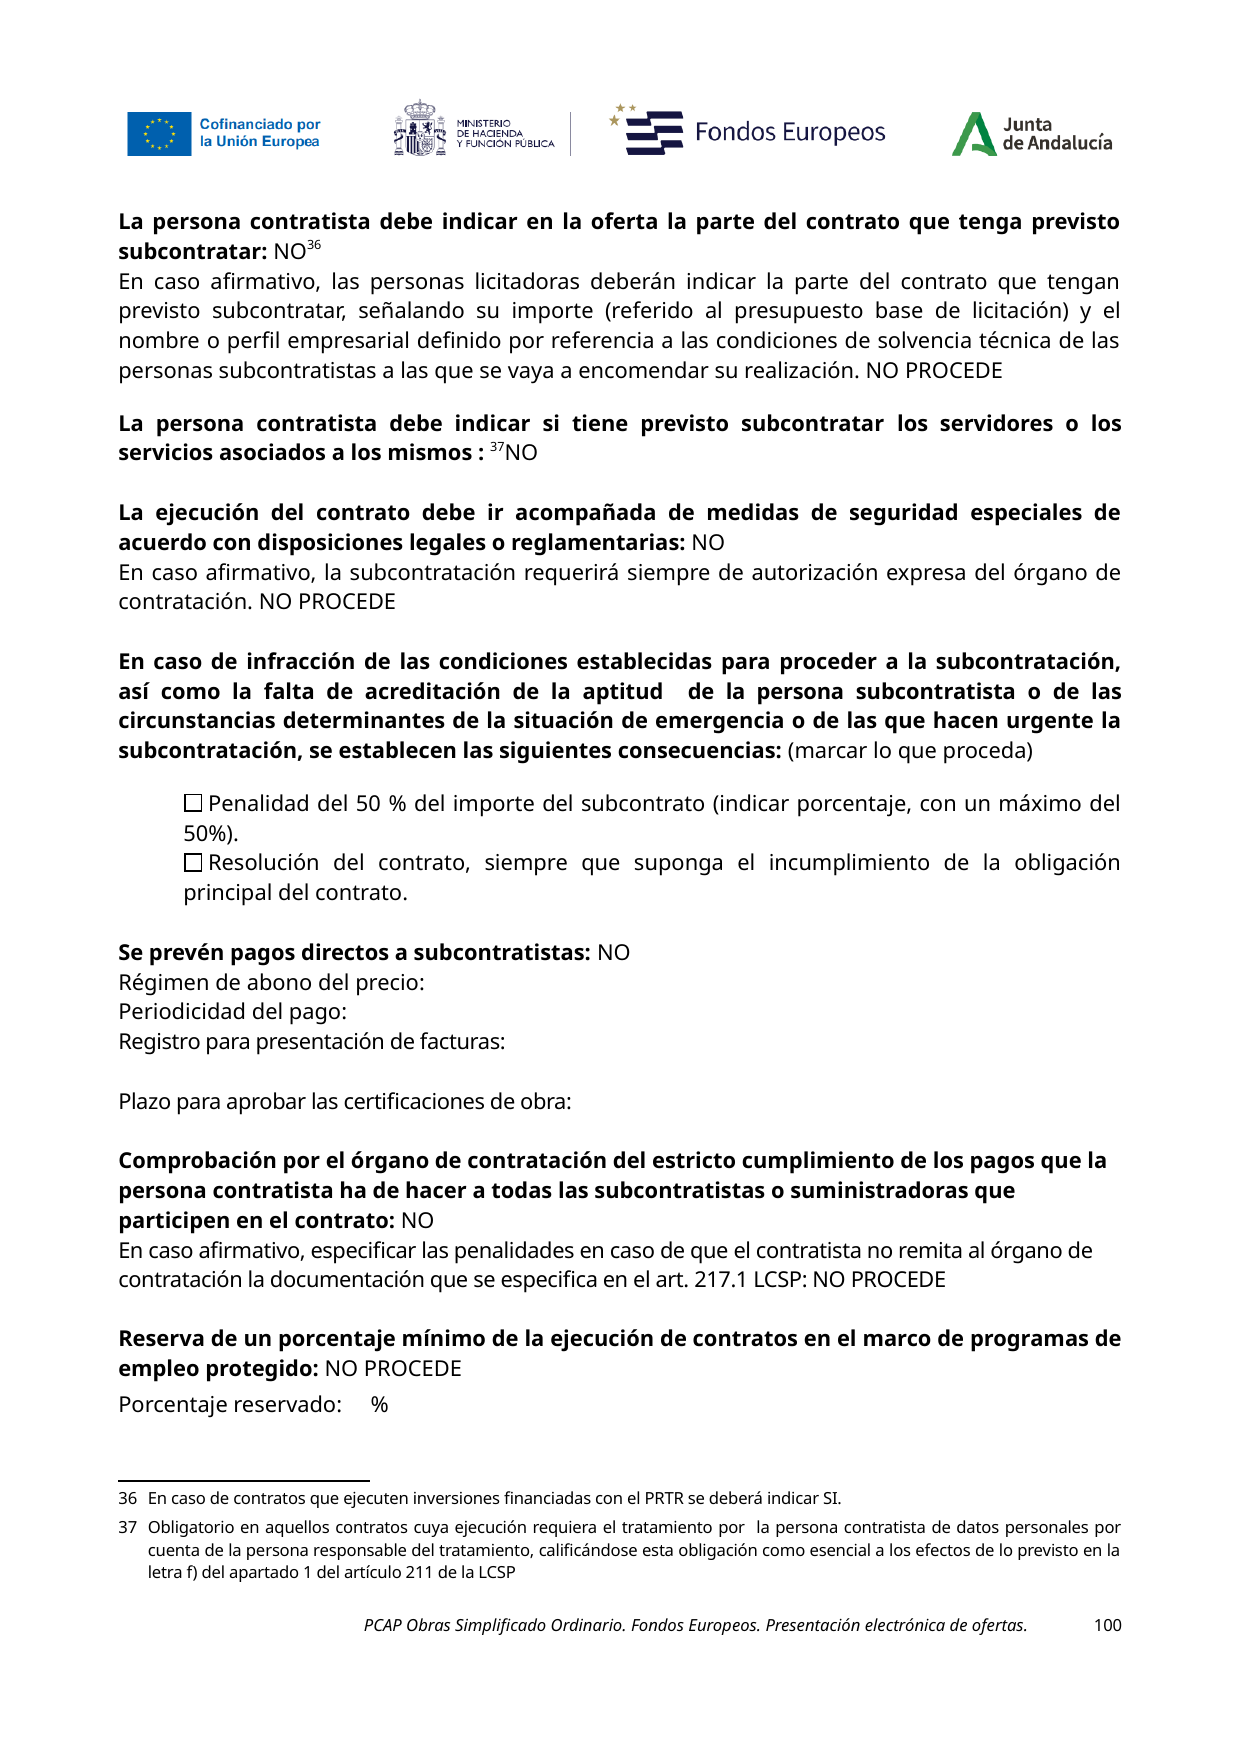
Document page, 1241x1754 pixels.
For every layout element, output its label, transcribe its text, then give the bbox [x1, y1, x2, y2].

text Penalidad del 50 % del importe del subcontrato (indicar porcentaje, con un máximo del 50%). [183, 788, 1122, 847]
text Porcentaje reservado: % [118, 1388, 1122, 1418]
text La persona contratista debe indicar en la oferta la parte del contrato que tenga previsto subcontratar: NO [118, 206, 1122, 266]
text En caso de infracción de las condiciones establecidas para proceder a la subcontratación, así como la falta de acreditación de la aptitud de la persona subcontratista o de las circunstancias determinantes de la situación de emergencia o de las que hacen urgente la subcontratación, se establecen las siguientes consecuencias: (marcar lo que proceda) [118, 646, 1122, 765]
text Reserva de un porcentaje mínimo de la ejecución de contratos en el marco de programas de empleo protegido: NO PROCEDE [118, 1323, 1122, 1383]
text En caso afirmativo, especificar las penalidades en caso de que el contratista no remita al órgano de contratación la documentación que se especifica en el art. 217.1 LCSP: NO PROCEDE [118, 1235, 1122, 1294]
text Periodicidad del pago: [118, 996, 1122, 1026]
text Obligatorio en aquellos contratos cuya ejecución requiera el tratamiento por la persona contratista de datos personales por cuenta de la persona responsable del tratamiento, calificándose esta obligación como esencial a los efectos de lo previsto en la letra f) del apartado 1 del artículo 211 de la LCSP [118, 1516, 1122, 1584]
text La ejecución del contrato debe ir acompañada de medidas de seguridad especiales de acuerdo con disposiciones legales o reglamentarias: NO [118, 497, 1122, 557]
text En caso de contratos que ejecuten inversiones financiadas con el PRTR se deberá indicar SI. [118, 1487, 1122, 1509]
text Resolución del contrato, siempre que suponga el incumplimiento de la obligación principal del contrato. [183, 847, 1122, 907]
picture [118, 88, 1123, 163]
text En caso afirmativo, la subcontratación requerirá siempre de autorización expresa del órgano de contratación. NO PROCEDE [118, 557, 1122, 616]
text En caso afirmativo, las personas licitadoras deberán indicar la parte del contrato que tengan previsto subcontratar, señalando su importe (referido al presupuesto base de licitación) y el nombre o perfil empresarial definido por referencia a las condiciones de solvencia técnica de las personas subcontratistas a las que se vaya a encomendar su realización. NO PROCEDE [118, 266, 1122, 385]
text Registro para presentación de facturas: [118, 1026, 1122, 1056]
text Comprobación por el órgano de contratación del estricto cumplimiento de los pagos que la persona contratista ha de hacer a todas las subcontratistas o suministradoras que participen en el contrato: NO [118, 1145, 1122, 1235]
text Régimen de abono del precio: [118, 967, 1122, 996]
text Se prevén pagos directos a subcontratistas: NO [118, 937, 1122, 967]
text Plazo para aprobar las certificaciones de obra: [118, 1086, 1122, 1116]
text La persona contratista debe indicar si tiene previsto subcontratar los servidores o los servicios asociados a los mismos : NO [118, 408, 1122, 467]
